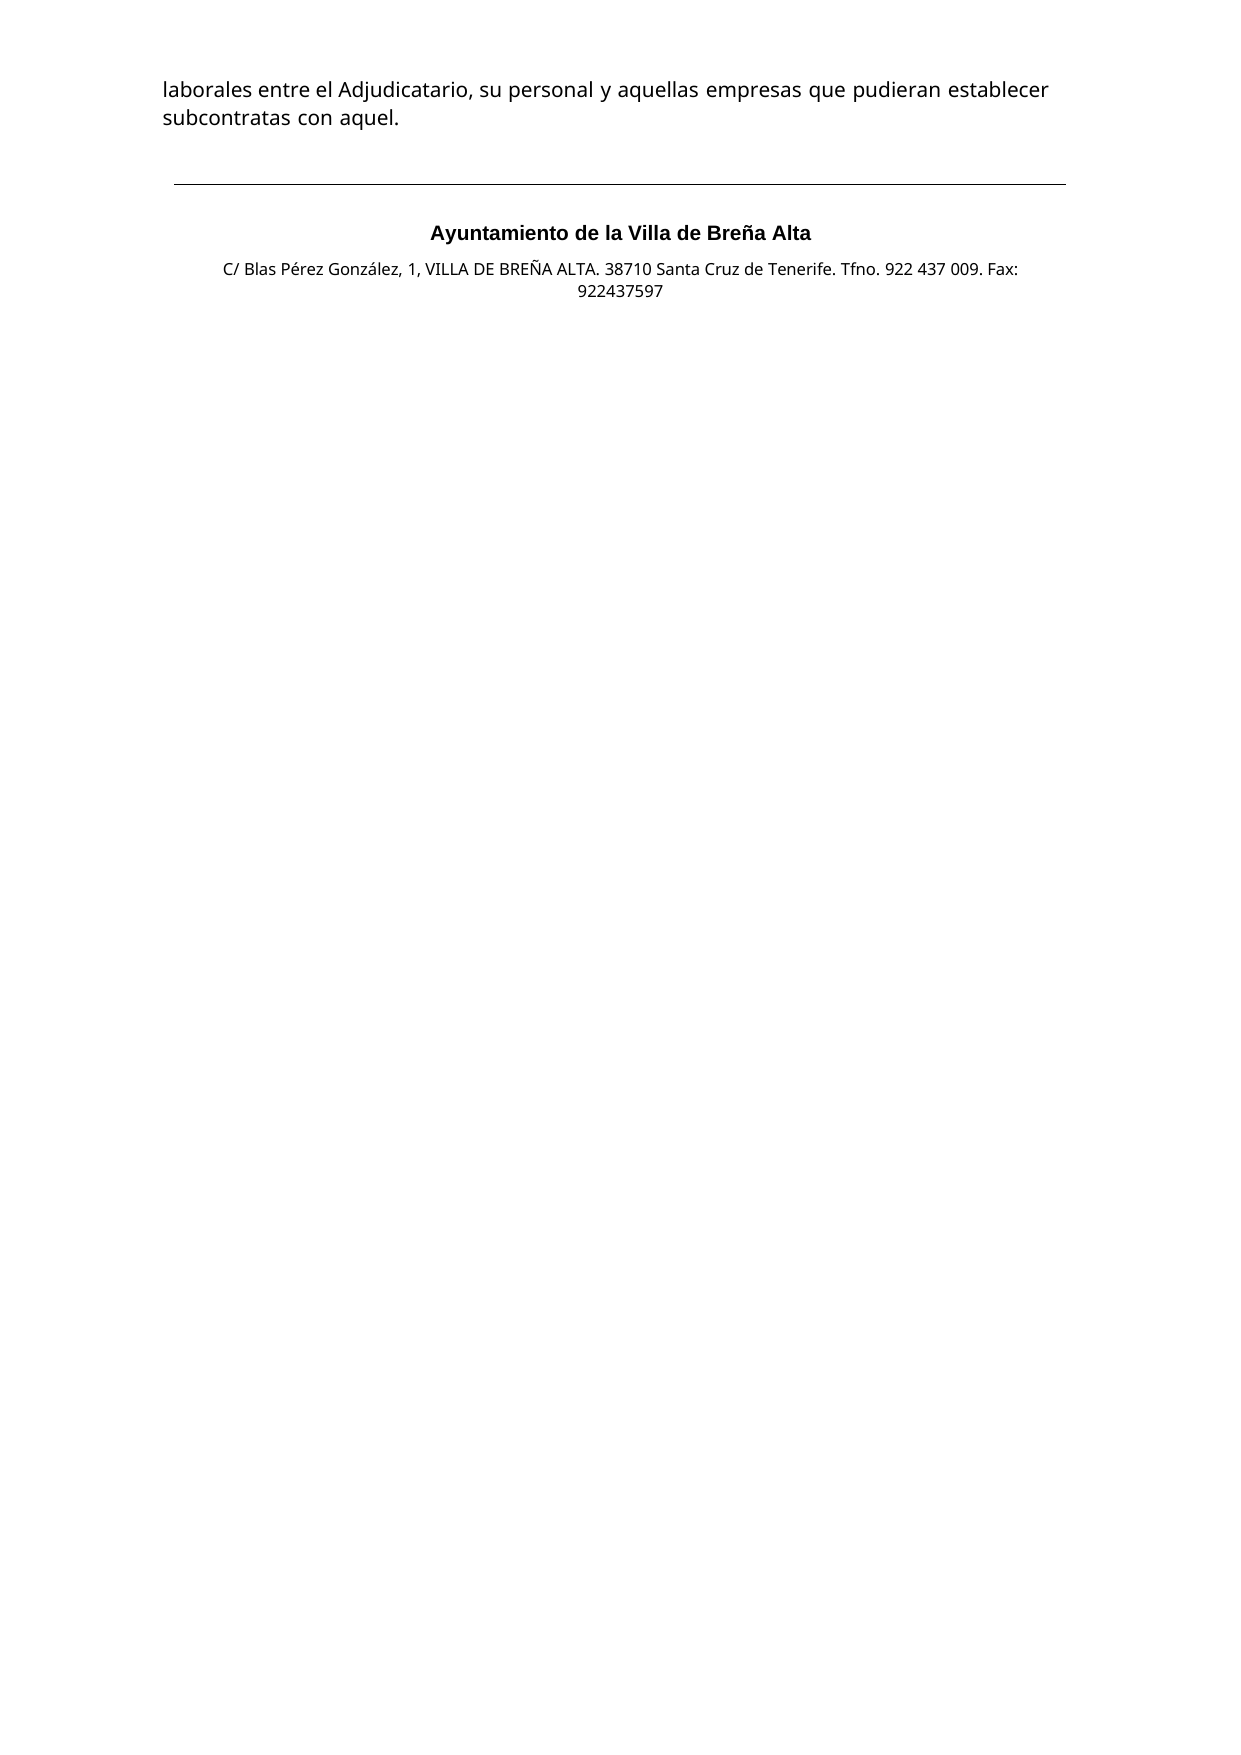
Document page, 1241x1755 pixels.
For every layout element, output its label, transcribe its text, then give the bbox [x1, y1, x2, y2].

text C/ Blas Pérez González, 1, VILLA DE BREÑA ALTA. 38710 Santa Cruz de Tenerife. Tfno. 922 437 009. Fax: 922437597 [178, 257, 1063, 303]
subtitle Ayuntamiento de la Villa de Breña Alta [178, 221, 1063, 245]
list laborales entre el Adjudicatario, su personal y aquellas empresas que pudieran establecer subcontratas con aquel. [162, 75, 1049, 132]
